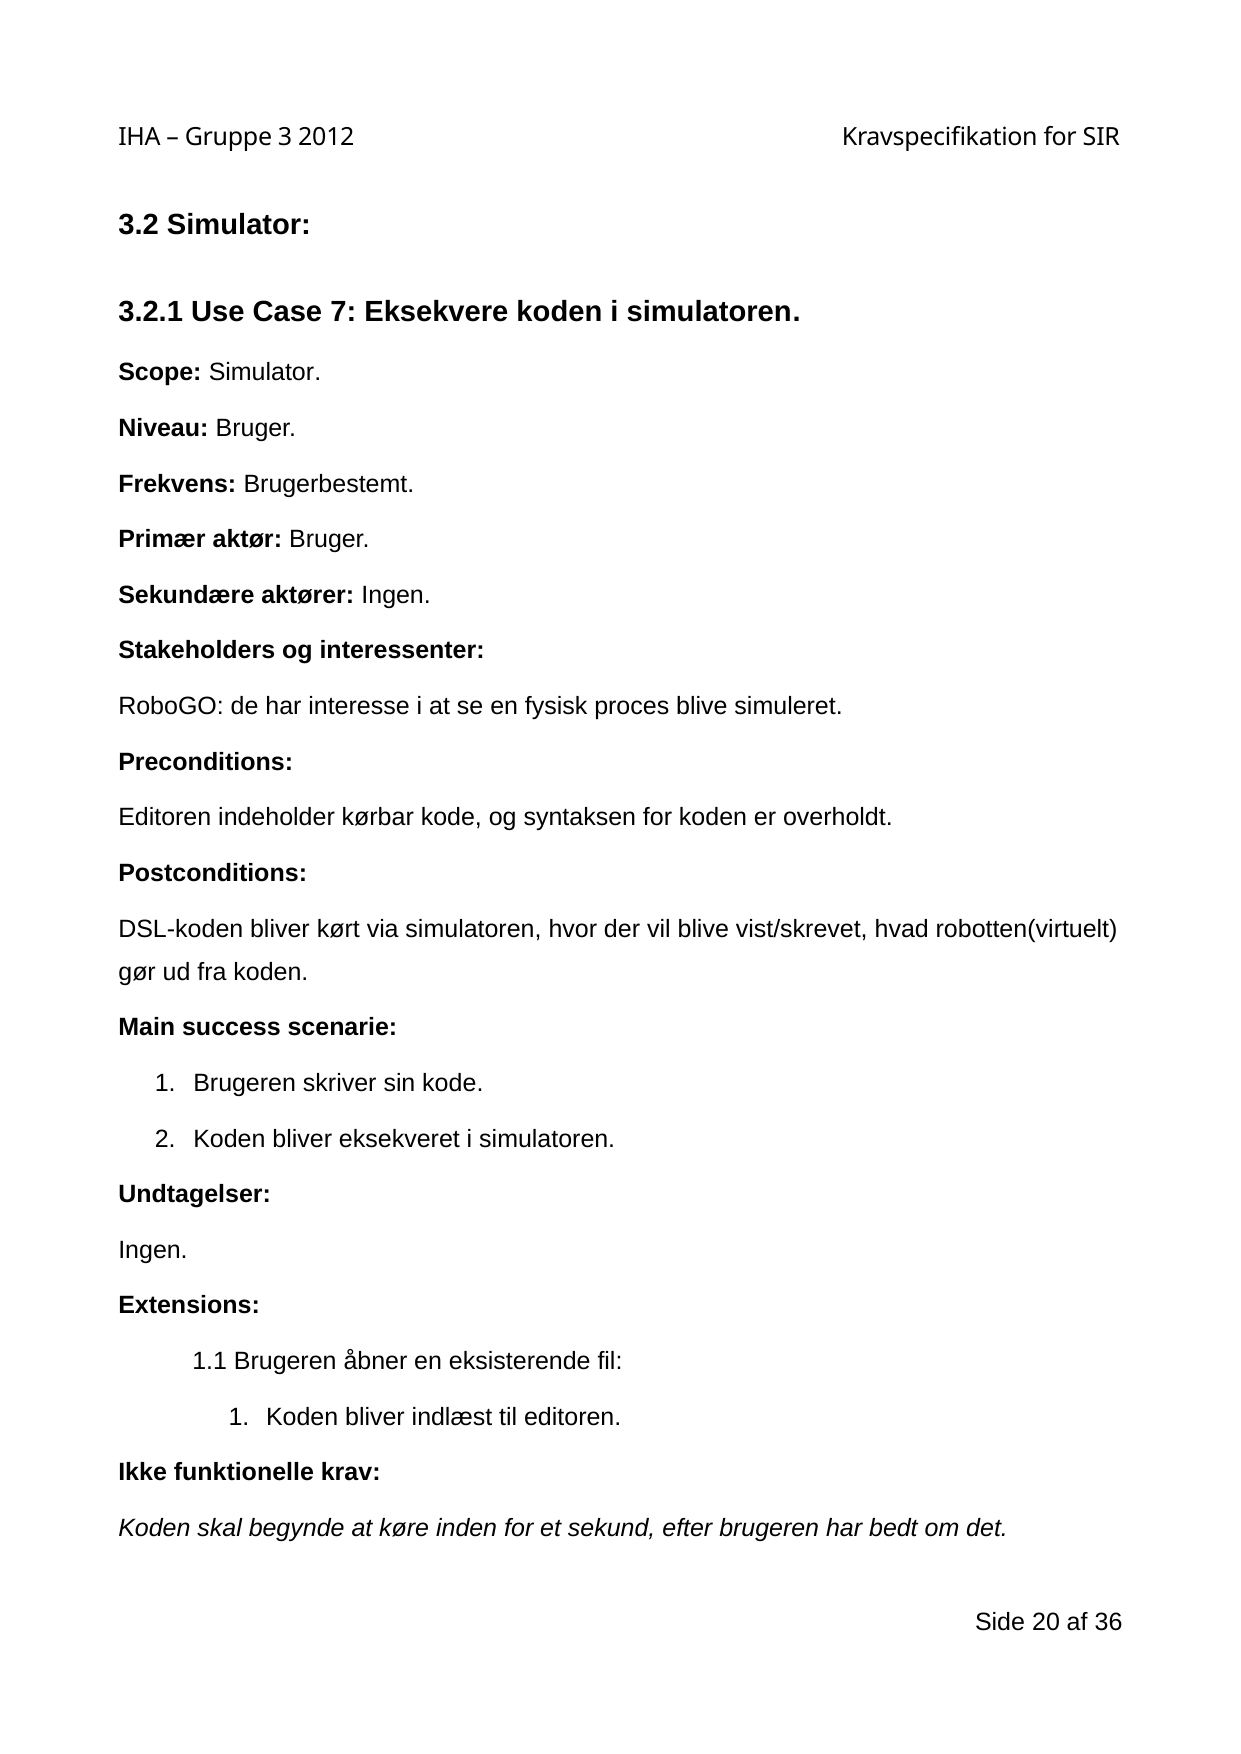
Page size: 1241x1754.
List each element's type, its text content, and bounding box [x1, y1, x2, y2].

list Koden bliver indlæst til editoren. [228, 1402, 1122, 1430]
text Undtagelser: [118, 1179, 1122, 1208]
subtitle 3.2 Simulator: [118, 207, 1122, 240]
text Primær aktør: Bruger. [118, 524, 1122, 553]
list Brugeren skriver sin kode. [154, 1068, 1122, 1097]
text Frekvens: Brugerbestemt. [118, 468, 1122, 497]
text Ikke funktionelle krav: [118, 1457, 1122, 1486]
text Ingen. [118, 1235, 1122, 1263]
text Preconditions: [118, 747, 1122, 775]
text Main success scenarie: [118, 1012, 1122, 1041]
text Koden skal begynde at køre inden for et sekund, efter brugeren har bedt om det. [118, 1513, 1122, 1542]
text Stakeholders og interessenter: [118, 635, 1122, 664]
text Scope: Simulator. [118, 357, 1122, 386]
text RoboGO: de har interesse i at se en fysisk proces blive simuleret. [118, 691, 1122, 720]
list Koden bliver eksekveret i simulatoren. [154, 1123, 1122, 1152]
subtitle 3.2.1 Use Case 7: Eksekvere koden i simulatoren. [118, 294, 1122, 328]
text 1.1 Brugeren åbner en eksisterende fil: [192, 1346, 1122, 1375]
text Niveau: Bruger. [118, 413, 1122, 442]
text Extensions: [118, 1290, 1122, 1319]
text Editoren indeholder kørbar kode, og syntaksen for koden er overholdt. [118, 802, 1122, 831]
text Postconditions: [118, 858, 1122, 887]
text Sekundære aktører: Ingen. [118, 580, 1122, 608]
text DSL-koden bliver kørt via simulatoren, hvor der vil blive vist/skrevet, hvad robotten(virtuelt) gør ud fra koden. [118, 913, 1122, 985]
